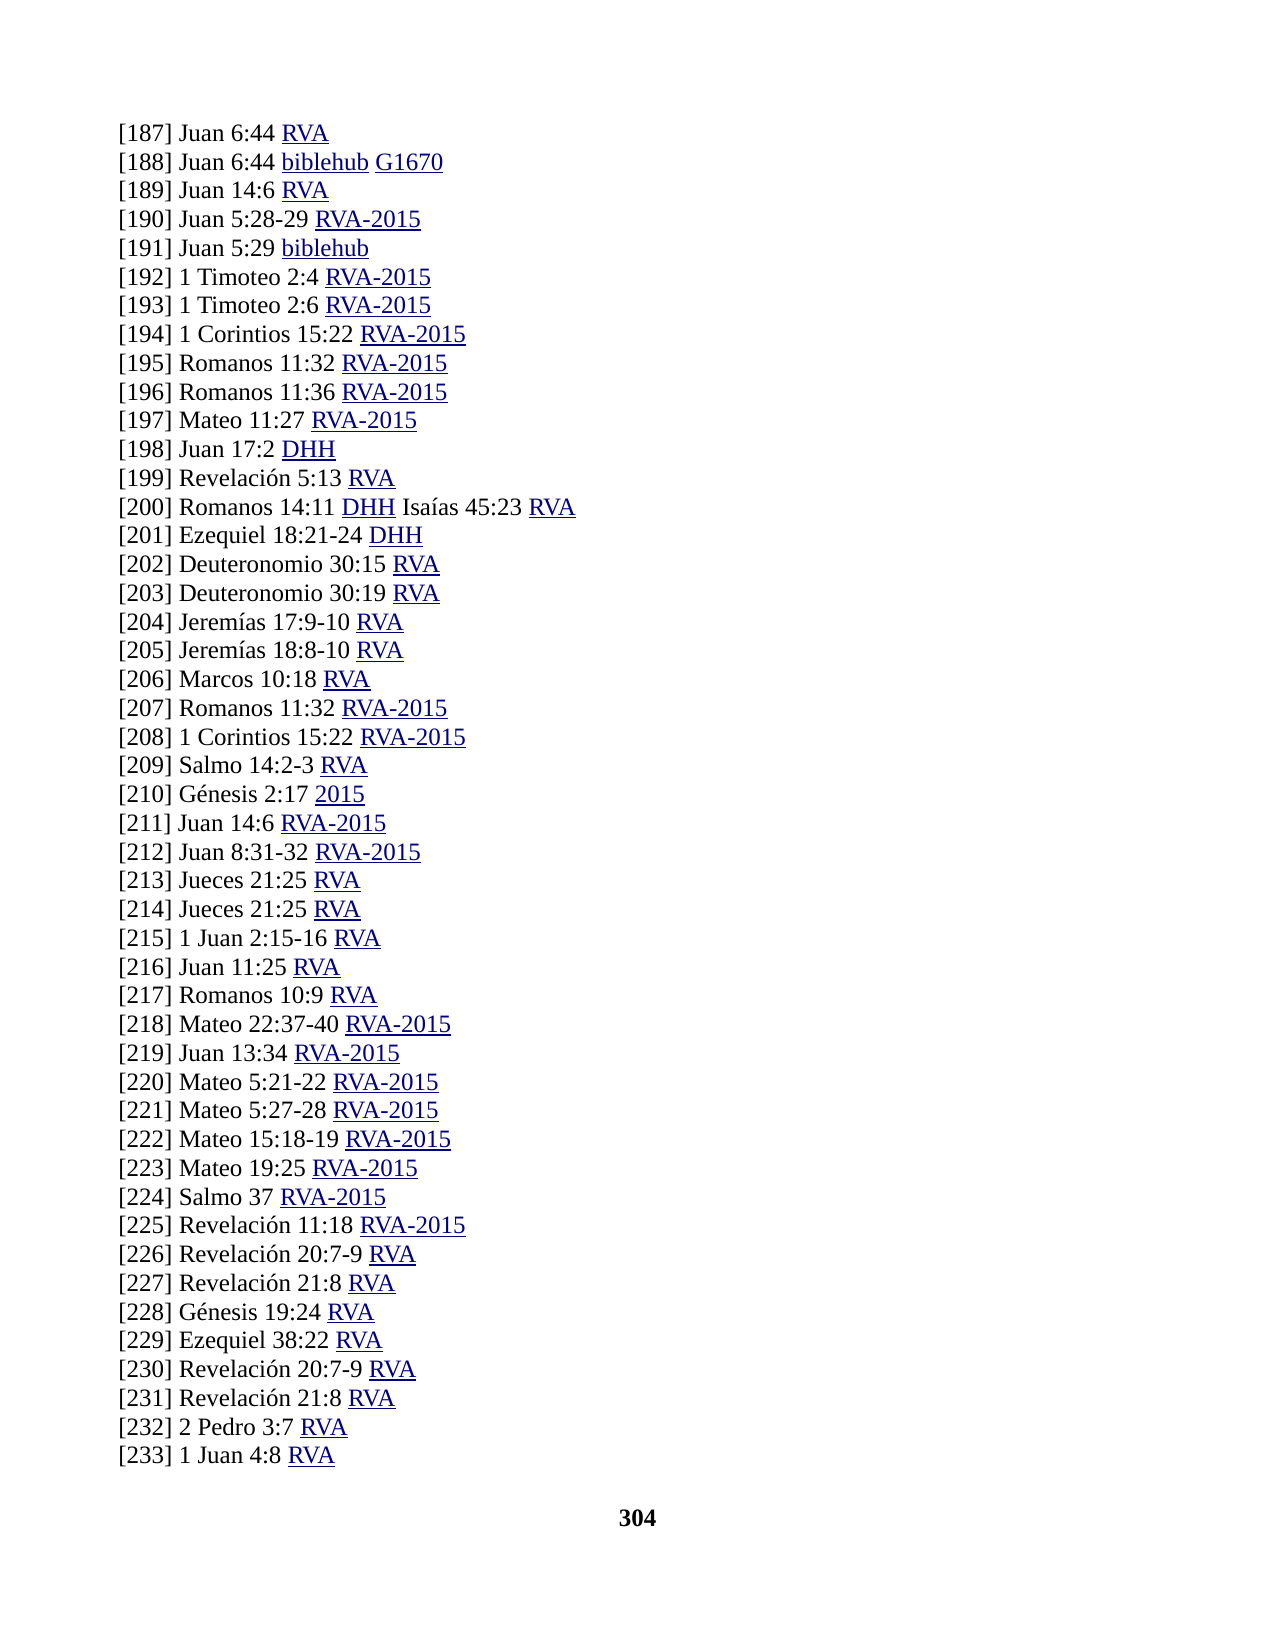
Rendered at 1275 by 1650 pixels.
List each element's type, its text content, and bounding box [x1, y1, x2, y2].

text 1 Juan 4:8 RVA [118, 1441, 1157, 1469]
text 1 Corintios 15:22 RVA-2015 [118, 722, 1157, 751]
text Salmo 37 RVA-2015 [118, 1182, 1157, 1211]
text Deuteronomio 30:15 RVA [118, 549, 1157, 578]
text 1 Timoteo 2:4 RVA-2015 [118, 262, 1157, 291]
text Juan 5:28-29 RVA-2015 [118, 204, 1157, 233]
text Juan 14:6 RVA-2015 [118, 808, 1157, 837]
text Juan 6:44 biblehub G1670 [118, 147, 1157, 176]
text Revelación 21:8 RVA [118, 1383, 1157, 1412]
text Romanos 11:32 RVA-2015 [118, 693, 1157, 722]
text Juan 8:31-32 RVA-2015 [118, 837, 1157, 866]
text Juan 13:34 RVA-2015 [118, 1038, 1157, 1067]
text Juan 17:2 DHH [118, 434, 1157, 463]
text Mateo 19:25 RVA-2015 [118, 1153, 1157, 1182]
text 1 Juan 2:15-16 RVA [118, 923, 1157, 952]
text Jueces 21:25 RVA [118, 866, 1157, 894]
text Romanos 14:11 DHH Isaías 45:23 RVA [118, 492, 1157, 521]
text Jeremías 18:8-10 RVA [118, 636, 1157, 664]
text Ezequiel 18:21-24 DHH [118, 521, 1157, 549]
text Mateo 11:27 RVA-2015 [118, 406, 1157, 434]
text Jeremías 17:9-10 RVA [118, 607, 1157, 636]
text 1 Corintios 15:22 RVA-2015 [118, 319, 1157, 348]
text Mateo 5:21-22 RVA-2015 [118, 1067, 1157, 1096]
text Juan 11:25 RVA [118, 952, 1157, 981]
text Mateo 5:27-28 RVA-2015 [118, 1096, 1157, 1124]
text Romanos 11:32 RVA-2015 [118, 348, 1157, 377]
text Mateo 15:18-19 RVA-2015 [118, 1124, 1157, 1153]
text Juan 6:44 RVA [118, 118, 1157, 147]
text Juan 14:6 RVA [118, 176, 1157, 204]
text Revelación 5:13 RVA [118, 463, 1157, 492]
text 2 Pedro 3:7 RVA [118, 1412, 1157, 1441]
text Salmo 14:2-3 RVA [118, 751, 1157, 779]
text Romanos 11:36 RVA-2015 [118, 377, 1157, 406]
text Juan 5:29 biblehub [118, 233, 1157, 262]
text Romanos 10:9 RVA [118, 981, 1157, 1009]
text Revelación 11:18 RVA-2015 [118, 1211, 1157, 1239]
text Revelación 20:7-9 RVA [118, 1239, 1157, 1268]
text Revelación 21:8 RVA [118, 1268, 1157, 1297]
text Ezequiel 38:22 RVA [118, 1326, 1157, 1354]
text Jueces 21:25 RVA [118, 894, 1157, 923]
text Marcos 10:18 RVA [118, 664, 1157, 693]
text Mateo 22:37-40 RVA-2015 [118, 1009, 1157, 1038]
text Deuteronomio 30:19 RVA [118, 578, 1157, 607]
text Génesis 19:24 RVA [118, 1297, 1157, 1326]
text Revelación 20:7-9 RVA [118, 1354, 1157, 1383]
text 1 Timoteo 2:6 RVA-2015 [118, 291, 1157, 319]
text Génesis 2:17 2015 [118, 779, 1157, 808]
